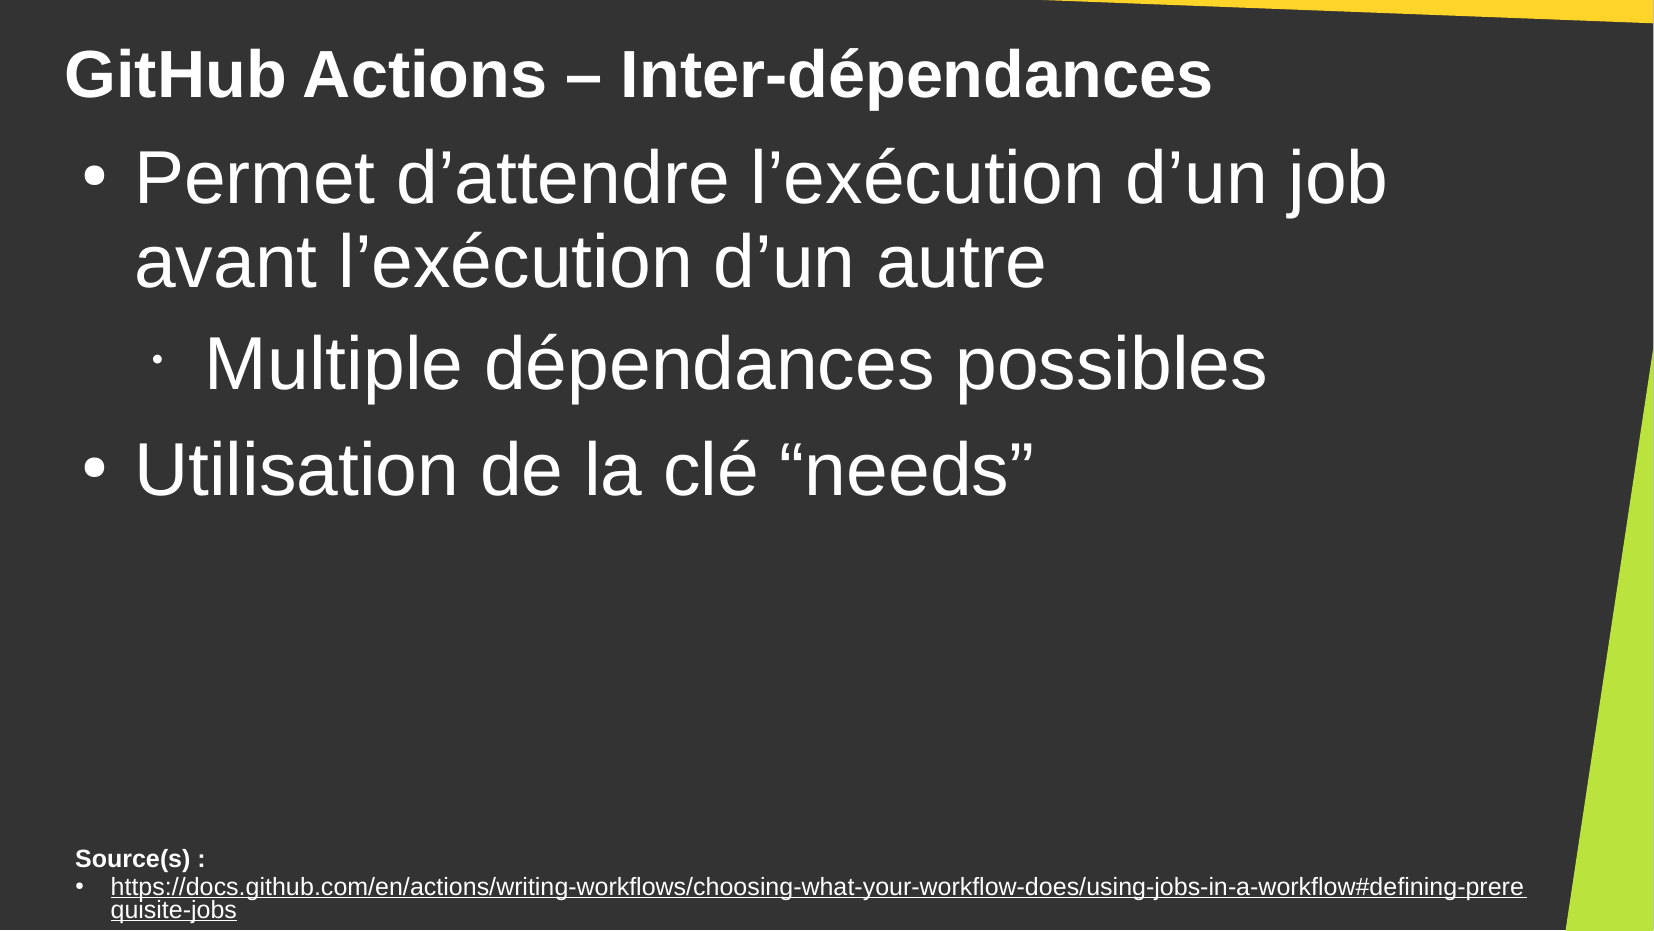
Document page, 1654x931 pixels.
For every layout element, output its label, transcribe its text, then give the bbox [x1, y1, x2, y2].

text_box Source(s) : https://docs.github.com/en/actions/writing-workflows/choosing-what-your-workflow-does/using-jobs-in-a-workflow#defining-prerequisite-jobs [60, 799, 1546, 909]
text_box [1042, 0, 1654, 24]
list Permet d’attendre l’exécution d’un job avant l’exécution d’un autre Multiple dépendances possibles Utilisation de la clé “needs” [63, 135, 1542, 662]
title GitHub Actions – Inter-dépendances [64, 37, 1577, 119]
text_box [1565, 342, 1654, 931]
